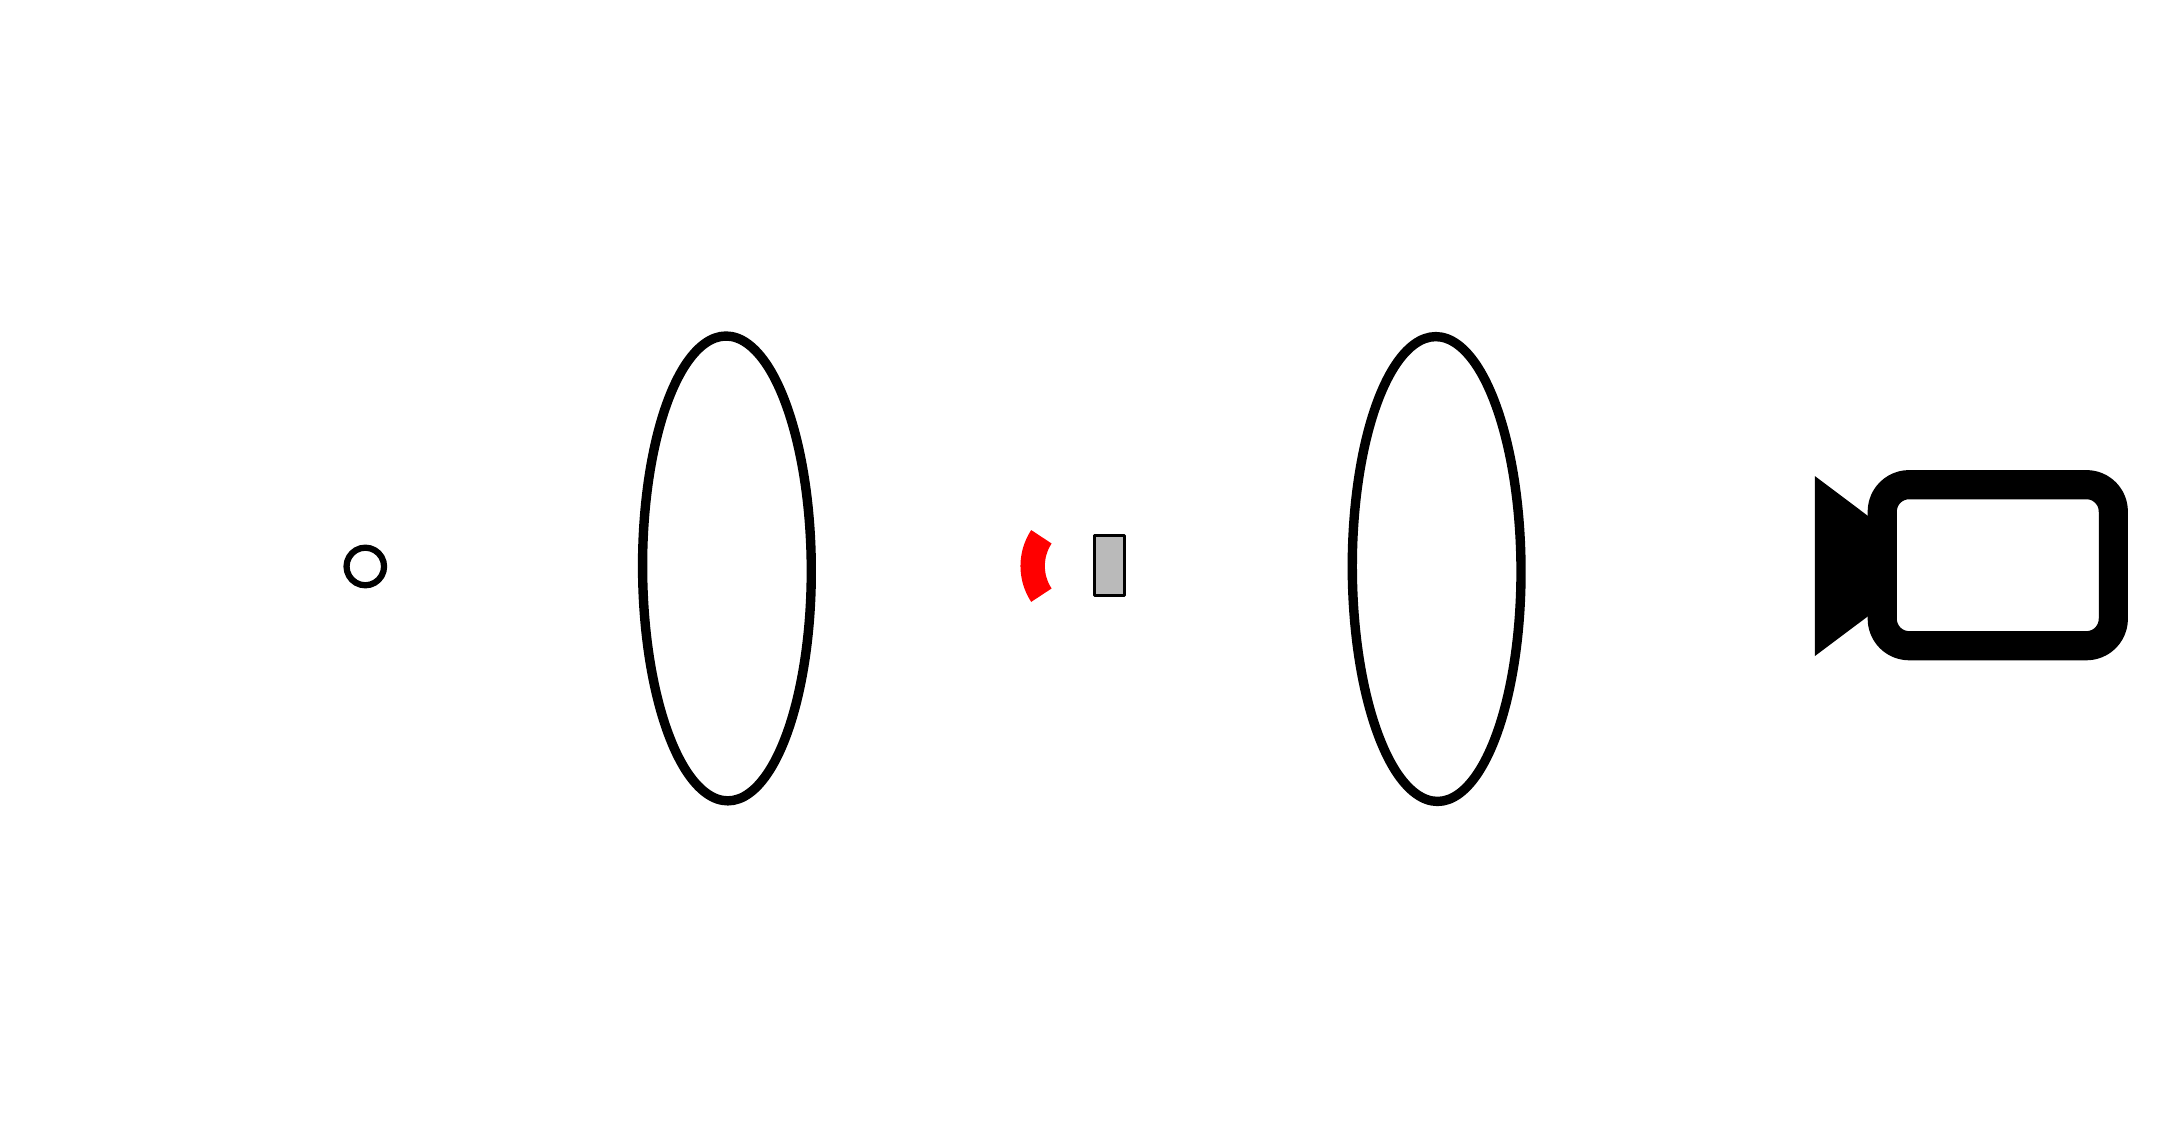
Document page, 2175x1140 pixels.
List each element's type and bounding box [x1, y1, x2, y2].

text_box [642, 0, 1747, 1140]
text_box [1882, 484, 2114, 646]
text_box [1814, 476, 1875, 657]
